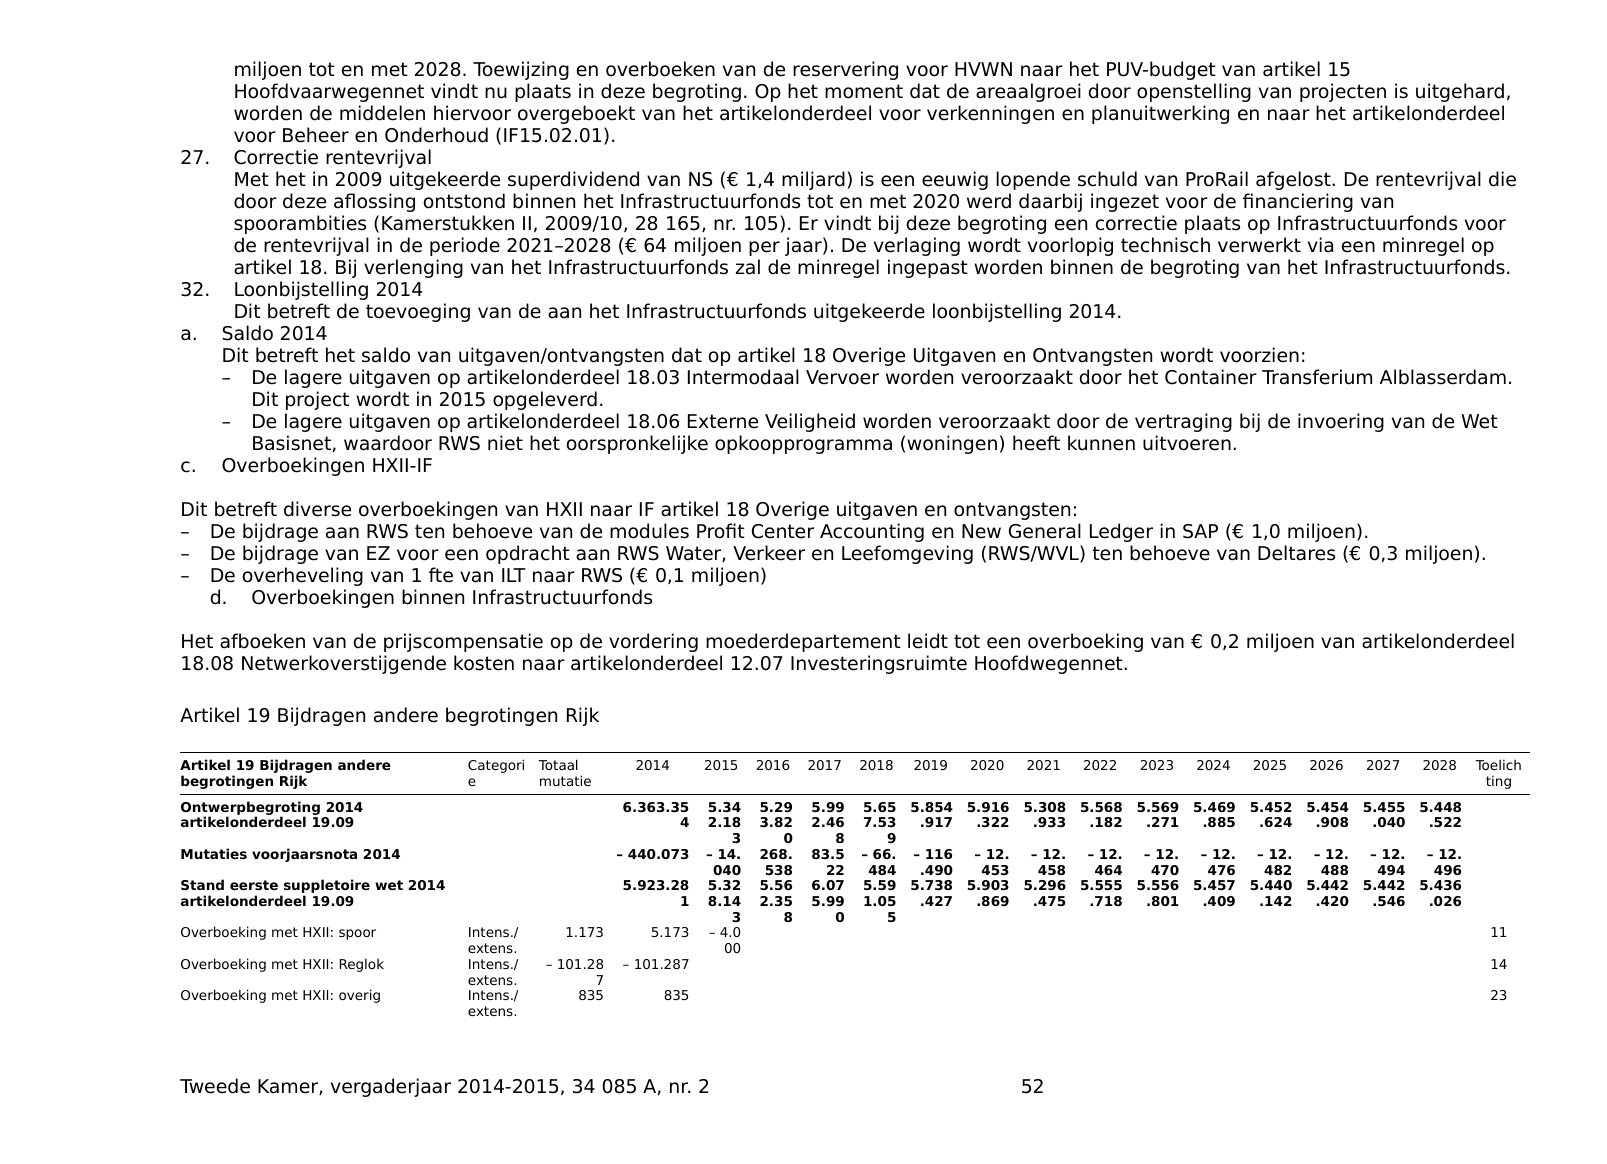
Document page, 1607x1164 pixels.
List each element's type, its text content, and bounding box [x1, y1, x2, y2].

table_cell [747, 925, 799, 957]
table_cell – 116.490 [902, 847, 959, 878]
table_cell 5.738.427 [902, 878, 959, 925]
table_cell [1298, 957, 1355, 988]
table_cell – 12.464 [1072, 847, 1128, 878]
table_cell [959, 988, 1015, 1020]
table_cell – 440.073 [610, 847, 695, 878]
table_cell [533, 878, 610, 925]
text – De lagere uitgaven op artikelonderdeel 18.06 Externe Veiligheid worden veroorzaakt door de vertraging bij de invoering van de Wet Basisnet, waardoor RWS niet het oorspronkelijke opkoopprogramma (woningen) heeft kunnen uitvoeren. [221, 411, 1529, 455]
table_cell [1411, 925, 1468, 957]
table_cell – 12.470 [1129, 847, 1185, 878]
table_cell 83.522 [799, 847, 850, 878]
table_cell [1355, 988, 1411, 1020]
table_cell 5.296.475 [1015, 878, 1072, 925]
table_cell 5.440.142 [1242, 878, 1298, 925]
table_cell 1.173 [533, 925, 610, 957]
table_cell [1355, 957, 1411, 988]
table_cell [462, 847, 533, 878]
table_cell [462, 795, 533, 847]
table_cell 6.363.354 [610, 795, 695, 847]
table_header 2021 [1015, 753, 1072, 794]
table_header 2016 [747, 753, 799, 794]
table_cell 5.854.917 [902, 795, 959, 847]
table_header 2025 [1242, 753, 1298, 794]
table_cell Overboeking met HXII: Reglok [180, 957, 462, 988]
table_cell [1015, 957, 1072, 988]
table_cell 11 [1468, 925, 1529, 957]
table_cell [1072, 925, 1128, 957]
table_cell [1298, 988, 1355, 1020]
subtitle Artikel 19 Bijdragen andere begrotingen Rijk [180, 705, 1529, 727]
text c. Overboekingen HXII-IF [180, 455, 1529, 477]
table_header Categorie [462, 753, 533, 794]
table_header 2023 [1129, 753, 1185, 794]
table_cell 5.591.055 [850, 878, 902, 925]
table_cell [902, 925, 959, 957]
table_cell – 12.482 [1242, 847, 1298, 878]
table_cell [799, 925, 850, 957]
table_cell Intens./extens. [462, 988, 533, 1020]
table_header Artikel 19 Bijdragen andere begrotingen Rijk [180, 753, 462, 794]
table_cell [902, 988, 959, 1020]
table_cell 5.308.933 [1015, 795, 1072, 847]
table_cell 5.293.820 [747, 795, 799, 847]
table_cell 23 [1468, 988, 1529, 1020]
table_cell – 12.496 [1411, 847, 1468, 878]
text – De bijdrage aan RWS ten behoeve van de modules Profit Center Accounting en New General Ledger in SAP (€ 1,0 miljoen). [180, 521, 1529, 543]
table_cell [533, 795, 610, 847]
table_cell [850, 988, 902, 1020]
table_cell [1129, 957, 1185, 988]
table_cell 5.442.546 [1355, 878, 1411, 925]
table_cell Stand eerste suppletoire wet 2014 artikelonderdeel 19.09 [180, 878, 462, 925]
table_cell 5.436.026 [1411, 878, 1468, 925]
table_cell – 14.040 [695, 847, 747, 878]
table_header 2017 [799, 753, 850, 794]
table_cell 5.556.801 [1129, 878, 1185, 925]
table_cell [799, 957, 850, 988]
table_header 2015 [695, 753, 747, 794]
table_header 2027 [1355, 753, 1411, 794]
table_cell [959, 957, 1015, 988]
table_cell [1468, 795, 1529, 847]
text 27. Correctie rentevrijval [180, 147, 1529, 169]
table_cell [1242, 925, 1298, 957]
table_cell [850, 957, 902, 988]
table_cell 5.992.468 [799, 795, 850, 847]
table_cell [1242, 957, 1298, 988]
table_cell [1129, 925, 1185, 957]
table_cell [747, 957, 799, 988]
text a. Saldo 2014 [180, 323, 1529, 345]
table_cell – 12.458 [1015, 847, 1072, 878]
table_cell [1015, 925, 1072, 957]
table_cell – 101.287 [533, 957, 610, 988]
text – De lagere uitgaven op artikelonderdeel 18.03 Intermodaal Vervoer worden veroorzaakt door het Container Transferium Alblasserdam. Dit project wordt in 2015 opgeleverd. [221, 367, 1529, 411]
table_cell – 12.453 [959, 847, 1015, 878]
table_cell Intens./extens. [462, 925, 533, 957]
table_cell – 66.484 [850, 847, 902, 878]
table_cell Ontwerpbegroting 2014 artikelonderdeel 19.09 [180, 795, 462, 847]
table_cell 5.454.908 [1298, 795, 1355, 847]
table_cell 835 [533, 988, 610, 1020]
table_cell 5.442.420 [1298, 878, 1355, 925]
table_cell [1129, 988, 1185, 1020]
table_cell [1072, 957, 1128, 988]
table_cell 5.448.522 [1411, 795, 1468, 847]
table_cell [799, 988, 850, 1020]
text – De overheveling van 1 fte van ILT naar RWS (€ 0,1 miljoen) [180, 565, 1529, 587]
table_header 2014 [610, 753, 695, 794]
table_cell – 4.000 [695, 925, 747, 957]
table_cell Mutaties voorjaarsnota 2014 [180, 847, 462, 878]
table_cell Overboeking met HXII: overig [180, 988, 462, 1020]
table_cell 5.328.143 [695, 878, 747, 925]
table_cell 5.173 [610, 925, 695, 957]
table_cell 5.568.182 [1072, 795, 1128, 847]
table_cell [1411, 957, 1468, 988]
table_header 2018 [850, 753, 902, 794]
table_cell [1468, 878, 1529, 925]
table_cell [462, 878, 533, 925]
table_cell [695, 988, 747, 1020]
table_cell [1355, 925, 1411, 957]
table_header Toelichting [1468, 753, 1529, 794]
table_cell 5.469.885 [1185, 795, 1242, 847]
text Dit betreft diverse overboekingen van HXII naar IF artikel 18 Overige uitgaven en ontvangsten: [180, 499, 1529, 521]
table_header 2020 [959, 753, 1015, 794]
table_cell 268.538 [747, 847, 799, 878]
table_cell 5.555.718 [1072, 878, 1128, 925]
text Met het in 2009 uitgekeerde superdividend van NS (€ 1,4 miljard) is een eeuwig lopende schuld van ProRail afgelost. De rentevrijval die door deze aflossing ontstond binnen het Infrastructuurfonds tot en met 2020 werd daarbij ingezet voor de financiering van spoorambities (Kamerstukken II, 2009/10, 28 165, nr. 105). Er vindt bij deze begroting een correctie plaats op Infrastructuurfonds voor de rentevrijval in de periode 2021–2028 (€ 64 miljoen per jaar). De verlaging wordt voorlopig technisch verwerkt via een minregel op artikel 18. Bij verlenging van het Infrastructuurfonds zal de minregel ingepast worden binnen de begroting van het Infrastructuurfonds. [233, 169, 1529, 279]
table_cell – 12.494 [1355, 847, 1411, 878]
table_cell Overboeking met HXII: spoor [180, 925, 462, 957]
table_cell 5.657.539 [850, 795, 902, 847]
table_cell 5.923.281 [610, 878, 695, 925]
table_cell – 12.476 [1185, 847, 1242, 878]
table_cell [1185, 957, 1242, 988]
table_cell 5.562.358 [747, 878, 799, 925]
table_cell 5.457.409 [1185, 878, 1242, 925]
table_cell [1072, 988, 1128, 1020]
table_cell 5.916.322 [959, 795, 1015, 847]
text Dit betreft het saldo van uitgaven/ontvangsten dat op artikel 18 Overige Uitgaven en Ontvangsten wordt voorzien: [221, 345, 1529, 367]
text miljoen tot en met 2028. Toewijzing en overboeken van de reservering voor HVWN naar het PUV-budget van artikel 15 Hoofdvaarwegennet vindt nu plaats in deze begroting. Op het moment dat de areaalgroei door openstelling van projecten is uitgehard, worden de middelen hiervoor overgeboekt van het artikelonderdeel voor verkenningen en planuitwerking en naar het artikelonderdeel voor Beheer en Onderhoud (IF15.02.01). [233, 59, 1529, 147]
table_cell 5.342.183 [695, 795, 747, 847]
table_cell [533, 847, 610, 878]
table_cell 5.455.040 [1355, 795, 1411, 847]
table_cell [1185, 988, 1242, 1020]
table_cell [747, 988, 799, 1020]
table_header 2028 [1411, 753, 1468, 794]
table_cell 835 [610, 988, 695, 1020]
table_cell [695, 957, 747, 988]
table_header 2019 [902, 753, 959, 794]
table_cell – 101.287 [610, 957, 695, 988]
table_cell [1298, 925, 1355, 957]
table_cell – 12.488 [1298, 847, 1355, 878]
table_cell 5.569.271 [1129, 795, 1185, 847]
table_cell 5.452.624 [1242, 795, 1298, 847]
table_cell [902, 957, 959, 988]
table_header Totaal mutatie [533, 753, 610, 794]
text d. Overboekingen binnen Infrastructuurfonds [209, 587, 1529, 609]
table_cell [1468, 847, 1529, 878]
table_cell Intens./extens. [462, 957, 533, 988]
table_cell [1411, 988, 1468, 1020]
table_cell [959, 925, 1015, 957]
text Het afboeken van de prijscompensatie op de vordering moederdepartement leidt tot een overboeking van € 0,2 miljoen van artikelonderdeel 18.08 Netwerkoverstijgende kosten naar artikelonderdeel 12.07 Investeringsruimte Hoofdwegennet. [180, 631, 1529, 675]
text Dit betreft de toevoeging van de aan het Infrastructuurfonds uitgekeerde loonbijstelling 2014. [233, 301, 1529, 323]
table_cell [850, 925, 902, 957]
table_cell 14 [1468, 957, 1529, 988]
table_cell 5.903.869 [959, 878, 1015, 925]
table_cell 6.075.990 [799, 878, 850, 925]
text – De bijdrage van EZ voor een opdracht aan RWS Water, Verkeer en Leefomgeving (RWS/WVL) ten behoeve van Deltares (€ 0,3 miljoen). [180, 543, 1529, 565]
table_header 2022 [1072, 753, 1128, 794]
table_header 2024 [1185, 753, 1242, 794]
table_cell [1242, 988, 1298, 1020]
table_cell [1185, 925, 1242, 957]
table_header 2026 [1298, 753, 1355, 794]
table_cell [1015, 988, 1072, 1020]
text 32. Loonbijstelling 2014 [180, 279, 1529, 301]
